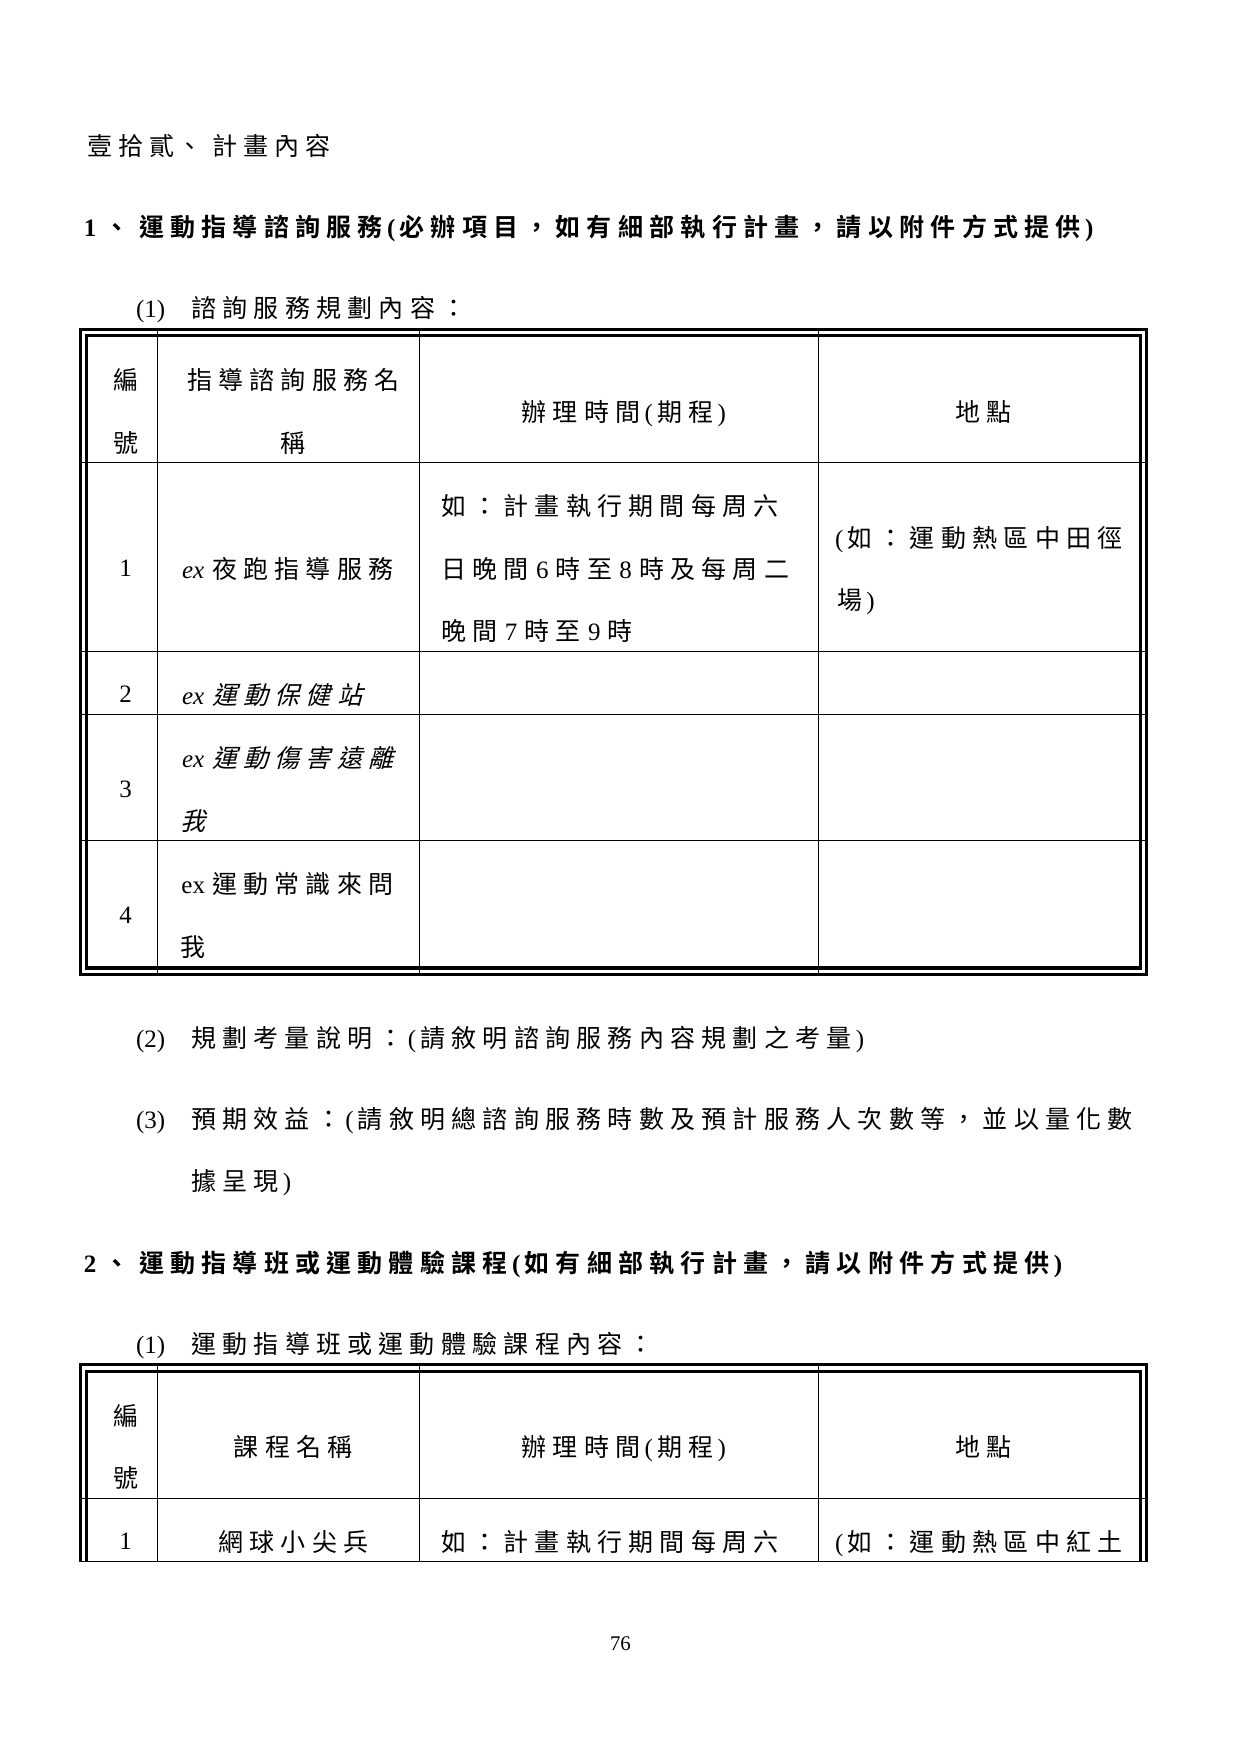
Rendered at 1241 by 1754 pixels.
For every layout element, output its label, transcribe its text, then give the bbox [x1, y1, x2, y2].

list 諮詢服務規劃內容： [134, 265, 1157, 328]
table_header 地點 [819, 1366, 1143, 1498]
table_header 辦理時間(期程) [420, 1373, 818, 1498]
table_cell 1 [88, 463, 157, 651]
table_cell ex運動常識來問我 [158, 841, 419, 966]
list 運動指導諮詢服務(必辦項目，如有細部執行計畫，請以附件方式提供) [84, 184, 1157, 247]
table_cell 1 [88, 1499, 157, 1561]
table_cell 3 [88, 715, 157, 840]
table_header 地點 [819, 331, 1143, 462]
table_header [158, 1366, 419, 1370]
table_cell 如：計畫執行期間每周六 [420, 1499, 818, 1561]
list 規劃考量說明：(請敘明諮詢服務內容規劃之考量) [134, 994, 1157, 1057]
table_header 辦理時間(期程) [420, 337, 818, 462]
table_cell 網球小尖兵 [158, 1499, 419, 1561]
table_header 編號 [84, 1366, 157, 1498]
list 運動指導班或運動體驗課程內容： [134, 1301, 1157, 1363]
list 預期效益：(請敘明總諮詢服務時數及預計服務人次數等，並以量化數據呈現) [134, 1076, 1157, 1201]
table_header 指導諮詢服務名稱 [158, 337, 419, 462]
table_cell ex運動保健站 [158, 652, 419, 714]
table_cell (如：運動熱區中紅土 [819, 1499, 1139, 1561]
table_header 課程名稱 [158, 1373, 419, 1498]
table_cell [420, 652, 818, 714]
table_header 編號 [84, 331, 157, 462]
table_cell ex夜跑指導服務 [158, 463, 419, 651]
table_header [420, 1366, 818, 1370]
list 計畫內容 [84, 103, 1157, 165]
table_cell [819, 841, 1139, 966]
list 運動指導班或運動體驗課程(如有細部執行計畫，請以附件方式提供) [84, 1219, 1157, 1282]
table_cell ex運動傷害遠離我 [158, 715, 419, 840]
table_cell [819, 652, 1139, 714]
table_cell 4 [88, 841, 157, 966]
table_cell (如：運動熱區中田徑場) [819, 463, 1139, 651]
table_cell 如：計畫執行期間每周六日晚間6時至8時及每周二晚間7時至9時 [420, 463, 818, 651]
table_cell [420, 841, 818, 966]
table_cell 2 [88, 652, 157, 714]
table_cell [420, 715, 818, 840]
table_cell [819, 715, 1139, 840]
